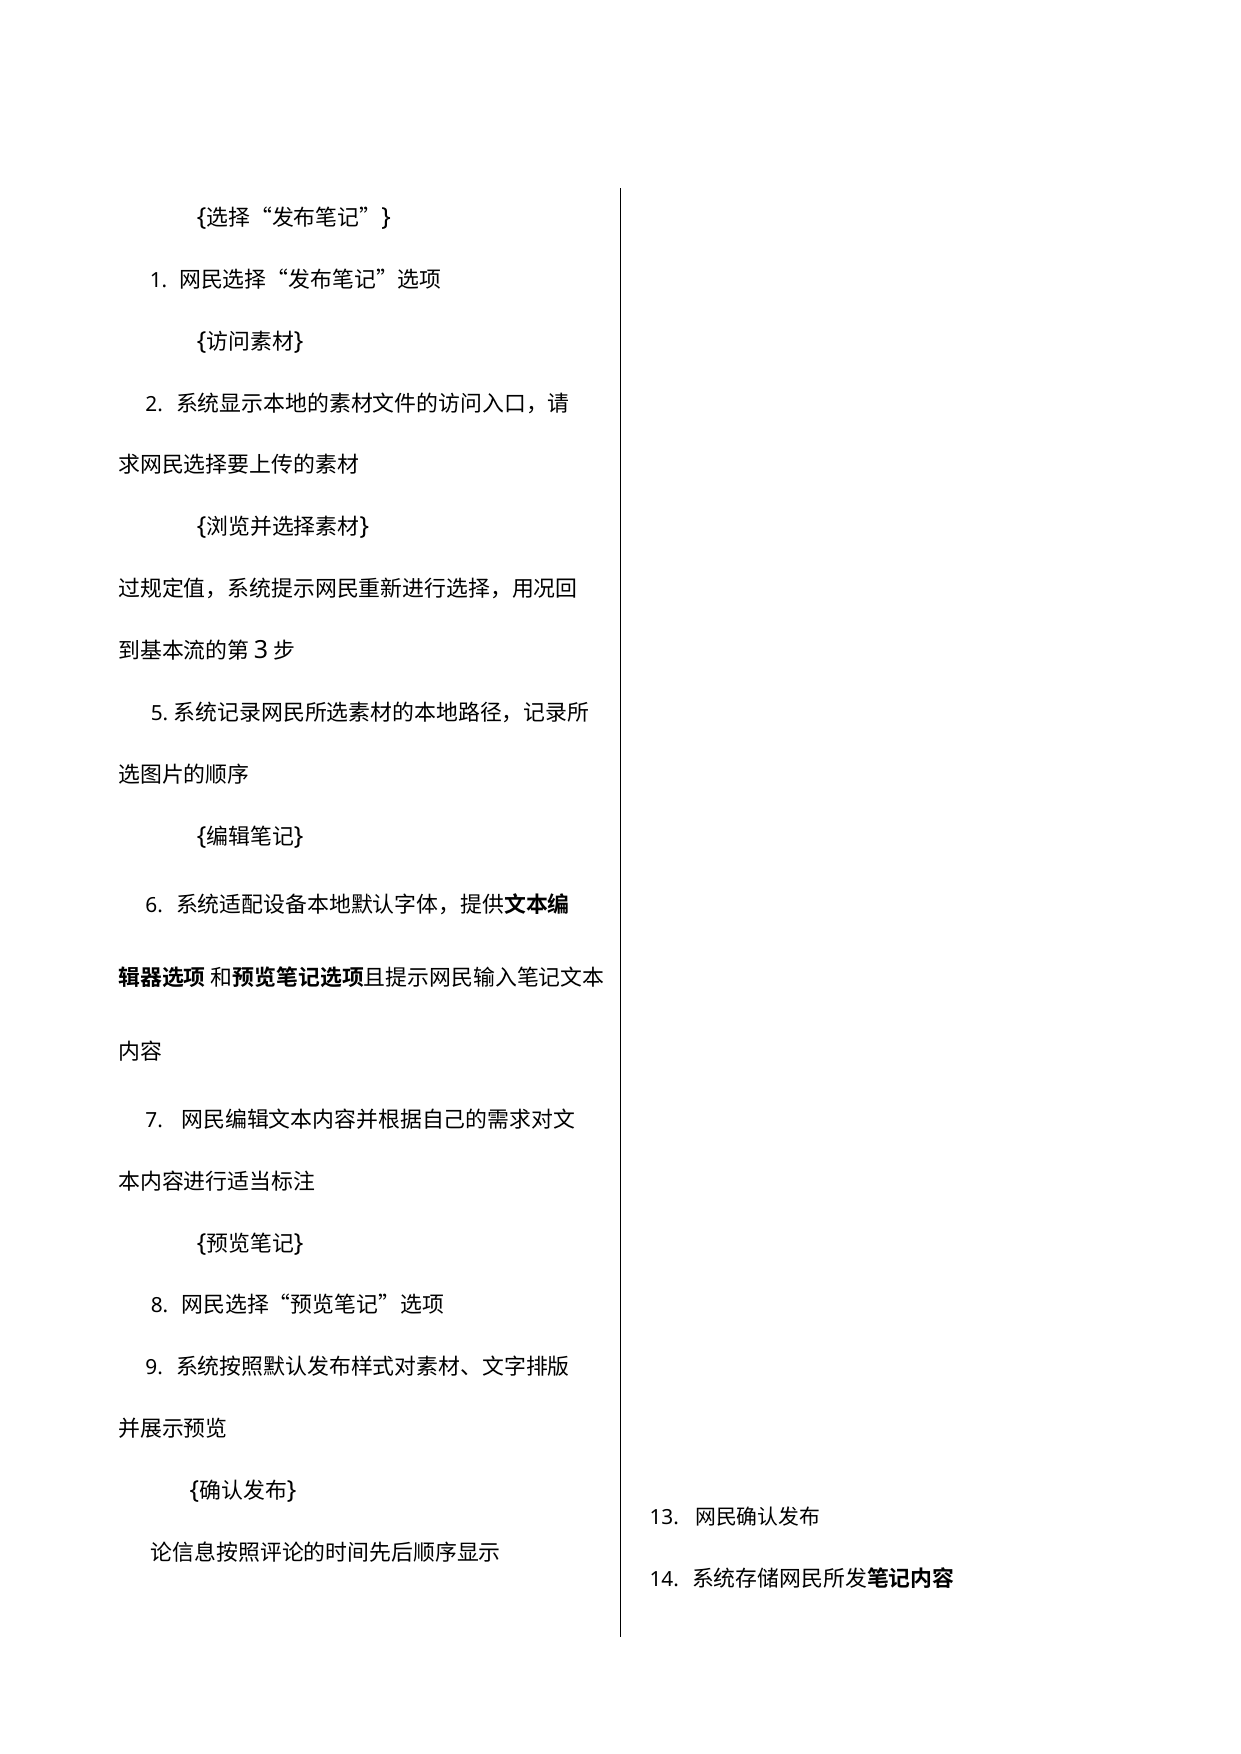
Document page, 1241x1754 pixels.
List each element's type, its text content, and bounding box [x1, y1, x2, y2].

text 到基本流的第3步 [118, 621, 618, 668]
text 2. 系统显示本地的素材文件的访问入口，请 [118, 373, 618, 421]
text 1. 网民选择“发布笔记”选项 [118, 249, 618, 297]
text {访问素材} [118, 311, 618, 359]
text 过规定值，系统提示网民重新进行选择，用况回 [118, 559, 618, 606]
text 9. 系统按照默认发布样式对素材、文字排版 [118, 1337, 618, 1384]
text 选图片的顺序 [118, 744, 618, 792]
text 5. 系统记录网民所选素材的本地路径，记录所 [118, 683, 618, 730]
text 辑器选项 和预览笔记选项且提示网民输入笔记文本 [118, 948, 618, 995]
text 13. 网民确认发布 [622, 1487, 1122, 1534]
text 本内容进行适当标注 [118, 1151, 618, 1199]
text 6. 系统适配设备本地默认字体，提供文本编 [118, 874, 618, 921]
text 8. 网民选择“预览笔记”选项 [118, 1275, 618, 1322]
text 求网民选择要上传的素材 [118, 435, 618, 482]
text 7. 网民编辑文本内容并根据自己的需求对文 [118, 1089, 618, 1137]
text {编辑笔记} [118, 806, 618, 854]
text 内容 [118, 1022, 618, 1069]
text {选择“发布笔记”} [118, 188, 618, 235]
text 并展示预览 [118, 1399, 618, 1446]
text 论信息按照评论的时间先后顺序显示 [118, 1523, 618, 1570]
text {预览笔记} [118, 1213, 618, 1261]
text {确认发布} [118, 1461, 618, 1508]
text {浏览并选择素材} [118, 497, 618, 544]
text 14. 系统存储网民所发笔记内容 [622, 1549, 1122, 1596]
